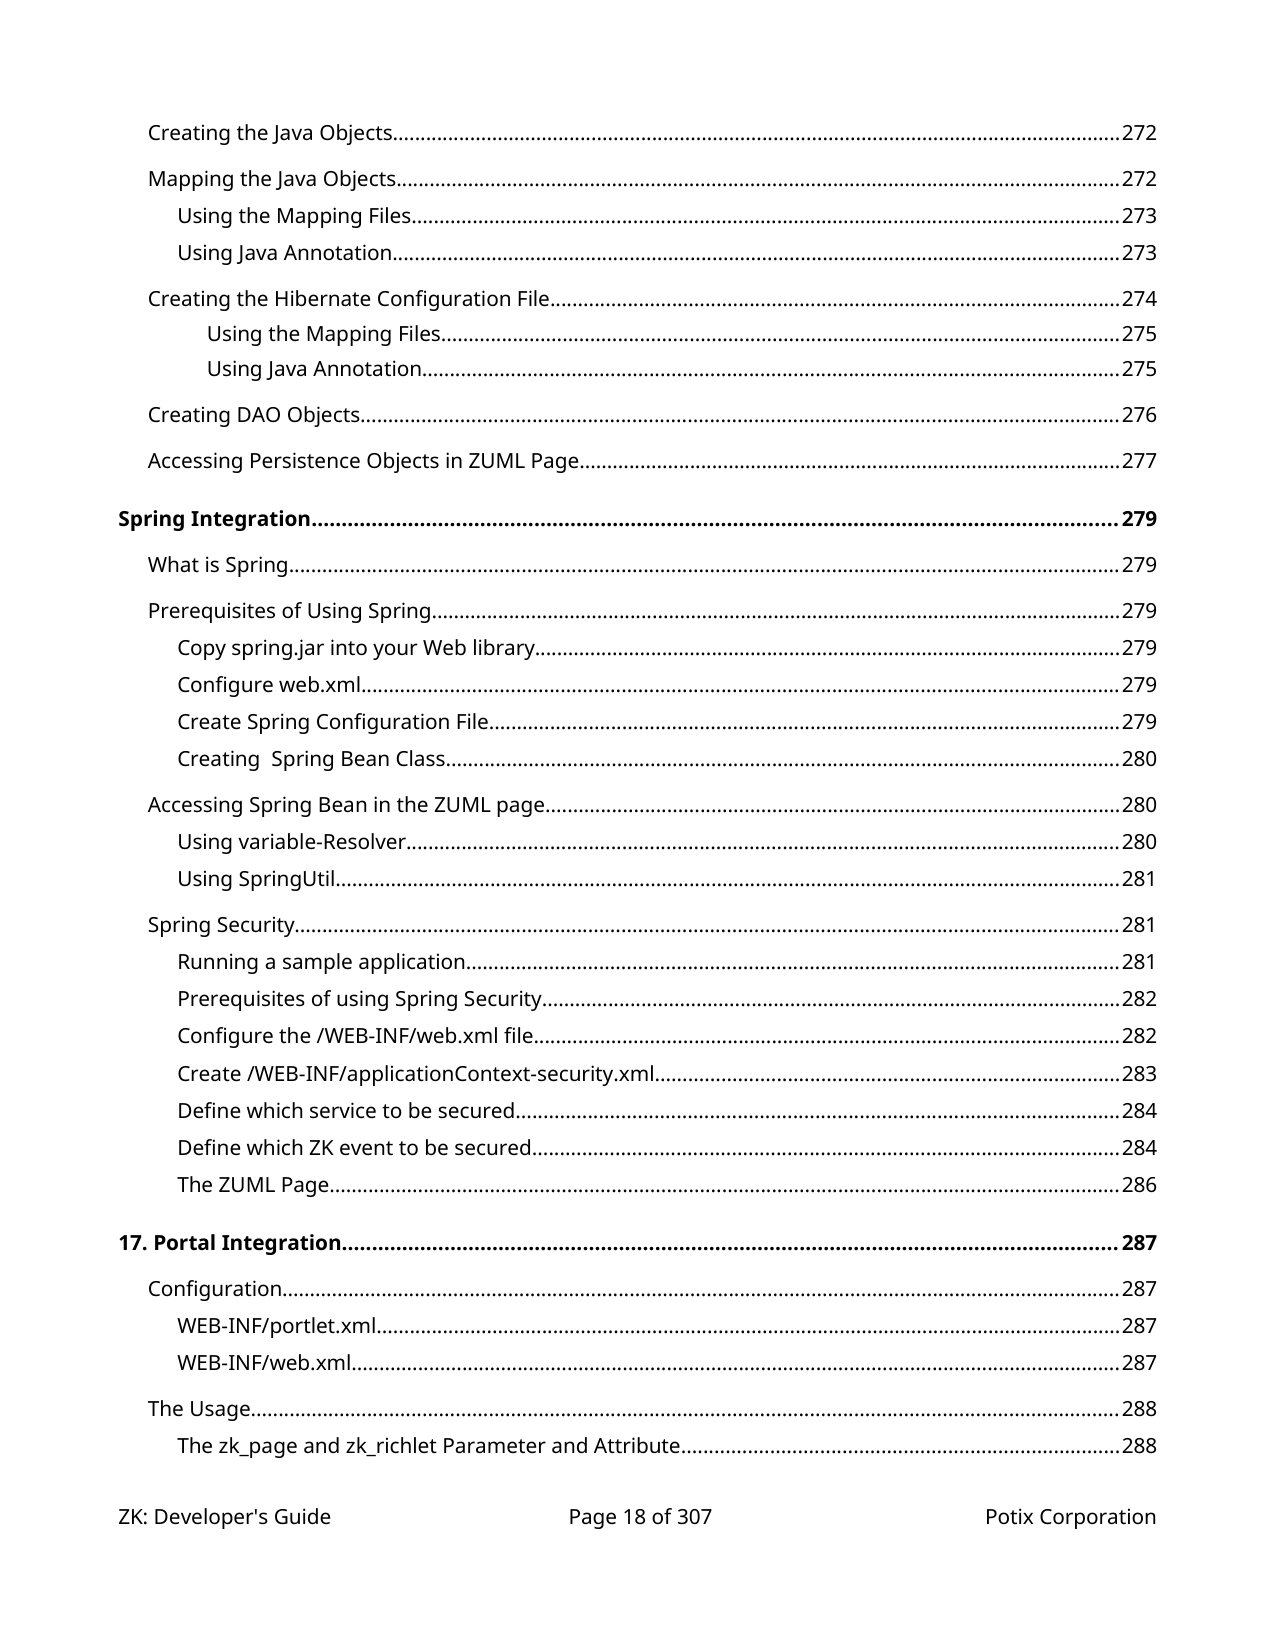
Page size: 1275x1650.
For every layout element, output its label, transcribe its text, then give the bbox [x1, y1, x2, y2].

text Using variable-Resolver 280 [177, 827, 1157, 856]
text What is Spring 279 [148, 550, 1157, 578]
text Prerequisites of using Spring Security 282 [177, 984, 1157, 1013]
text Define which ZK event to be secured 284 [177, 1133, 1157, 1161]
text Using Java Annotation 275 [207, 354, 1157, 383]
text Spring Integration 279 [118, 504, 1157, 532]
text Creating DAO Objects 276 [148, 401, 1157, 429]
text Configure the /WEB-INF/web.xml file 282 [177, 1022, 1157, 1050]
text Create Spring Configuration File 279 [177, 707, 1157, 736]
text The ZUML Page 286 [177, 1170, 1157, 1198]
text Using SpringUtil 281 [177, 864, 1157, 893]
text The zk_page and zk_richlet Parameter and Attribute 288 [177, 1431, 1157, 1459]
text Prerequisites of Using Spring 279 [148, 596, 1157, 624]
text Define which service to be secured 284 [177, 1096, 1157, 1124]
text 17. Portal Integration 287 [118, 1228, 1157, 1256]
text Copy spring.jar into your Web library 279 [177, 633, 1157, 661]
text Running a sample application 281 [177, 947, 1157, 976]
text The Usage 288 [148, 1394, 1157, 1422]
text Creating Spring Bean Class 280 [177, 744, 1157, 773]
text Using the Mapping Files 275 [207, 319, 1157, 348]
text Creating the Hibernate Configuration File 274 [148, 284, 1157, 312]
text Creating the Java Objects 272 [148, 118, 1157, 146]
text Mapping the Java Objects 272 [148, 164, 1157, 192]
text Accessing Persistence Objects in ZUML Page 277 [148, 446, 1157, 475]
text WEB-INF/web.xml 287 [177, 1348, 1157, 1376]
text Spring Security 281 [148, 910, 1157, 939]
text WEB-INF/portlet.xml 287 [177, 1311, 1157, 1339]
text Using Java Annotation 273 [177, 238, 1157, 266]
text Create /WEB-INF/applicationContext-security.xml 283 [177, 1059, 1157, 1087]
text Configure web.xml 279 [177, 670, 1157, 698]
text Accessing Spring Bean in the ZUML page 280 [148, 790, 1157, 818]
text Configuration 287 [148, 1274, 1157, 1302]
text Using the Mapping Files 273 [177, 201, 1157, 229]
